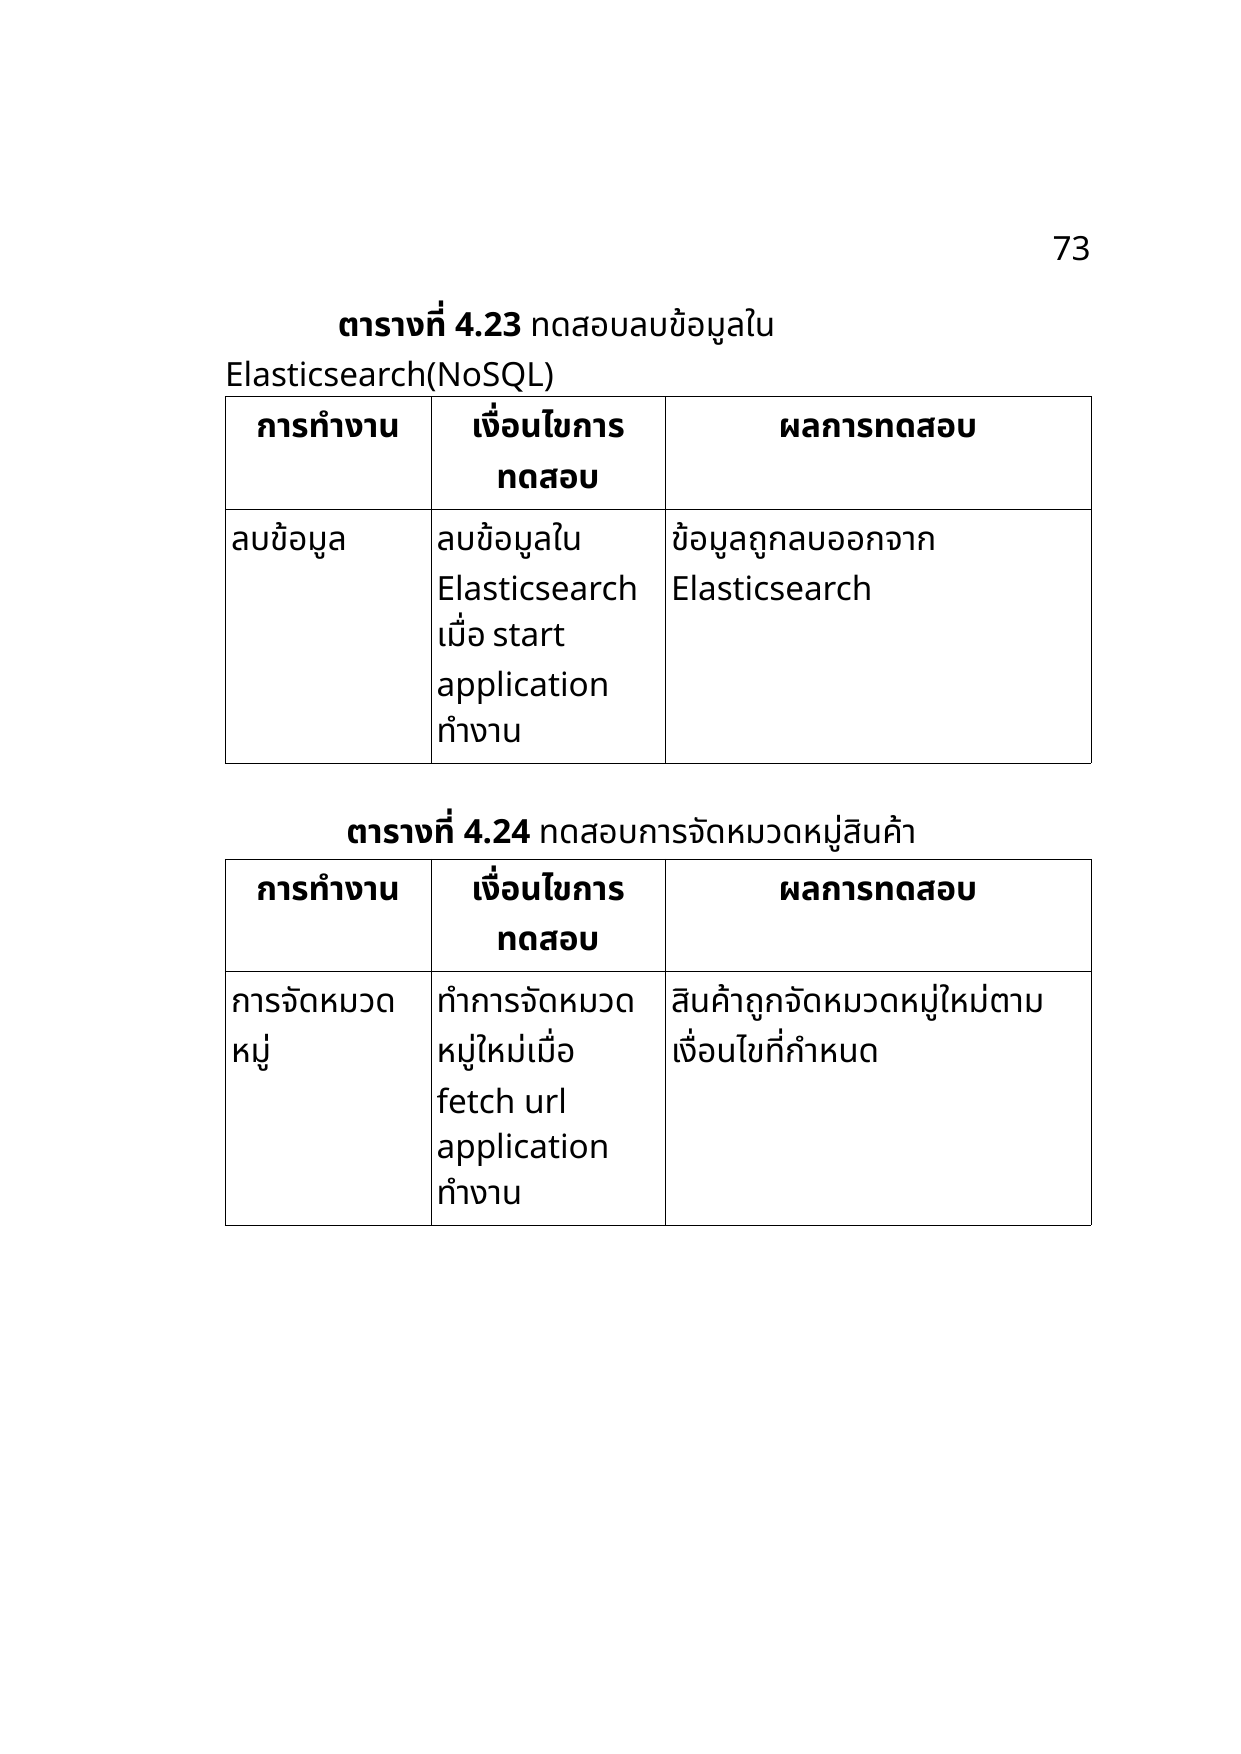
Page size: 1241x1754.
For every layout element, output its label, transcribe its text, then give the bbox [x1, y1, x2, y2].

table_header เงื่อนไขการทดสอบ [432, 397, 665, 509]
text ตารางที่ 4.24 ทดสอบการจัดหมวดหมู่สินค้า [225, 808, 1091, 859]
table_header การทำงาน [226, 397, 431, 509]
table_header เงื่อนไขการทดสอบ [432, 860, 665, 971]
table_cell ลบข้อมูลใน Elasticsearch เมื่อstart application ทำงาน [432, 510, 665, 763]
text ตารางที่ 4.23 ทดสอบลบข้อมูลใน Elasticsearch(NoSQL) [225, 300, 1091, 396]
table_header ผลการทดสอบ [666, 397, 1091, 509]
table_cell ทำการจัดหมวดหมู่ใหม่เมื่อ fetch url application ทำงาน [432, 972, 665, 1225]
table_cell การจัดหมวดหมู่ [226, 972, 431, 1225]
table_cell ลบข้อมูล [226, 510, 431, 763]
table_header การทำงาน [226, 860, 431, 971]
table_cell ข้อมูลถูกลบออกจาก Elasticsearch [666, 510, 1091, 763]
table_cell สินค้าถูกจัดหมวดหมู่ใหม่ตามเงื่อนไขที่กำหนด [666, 972, 1091, 1225]
table_header ผลการทดสอบ [666, 860, 1091, 971]
